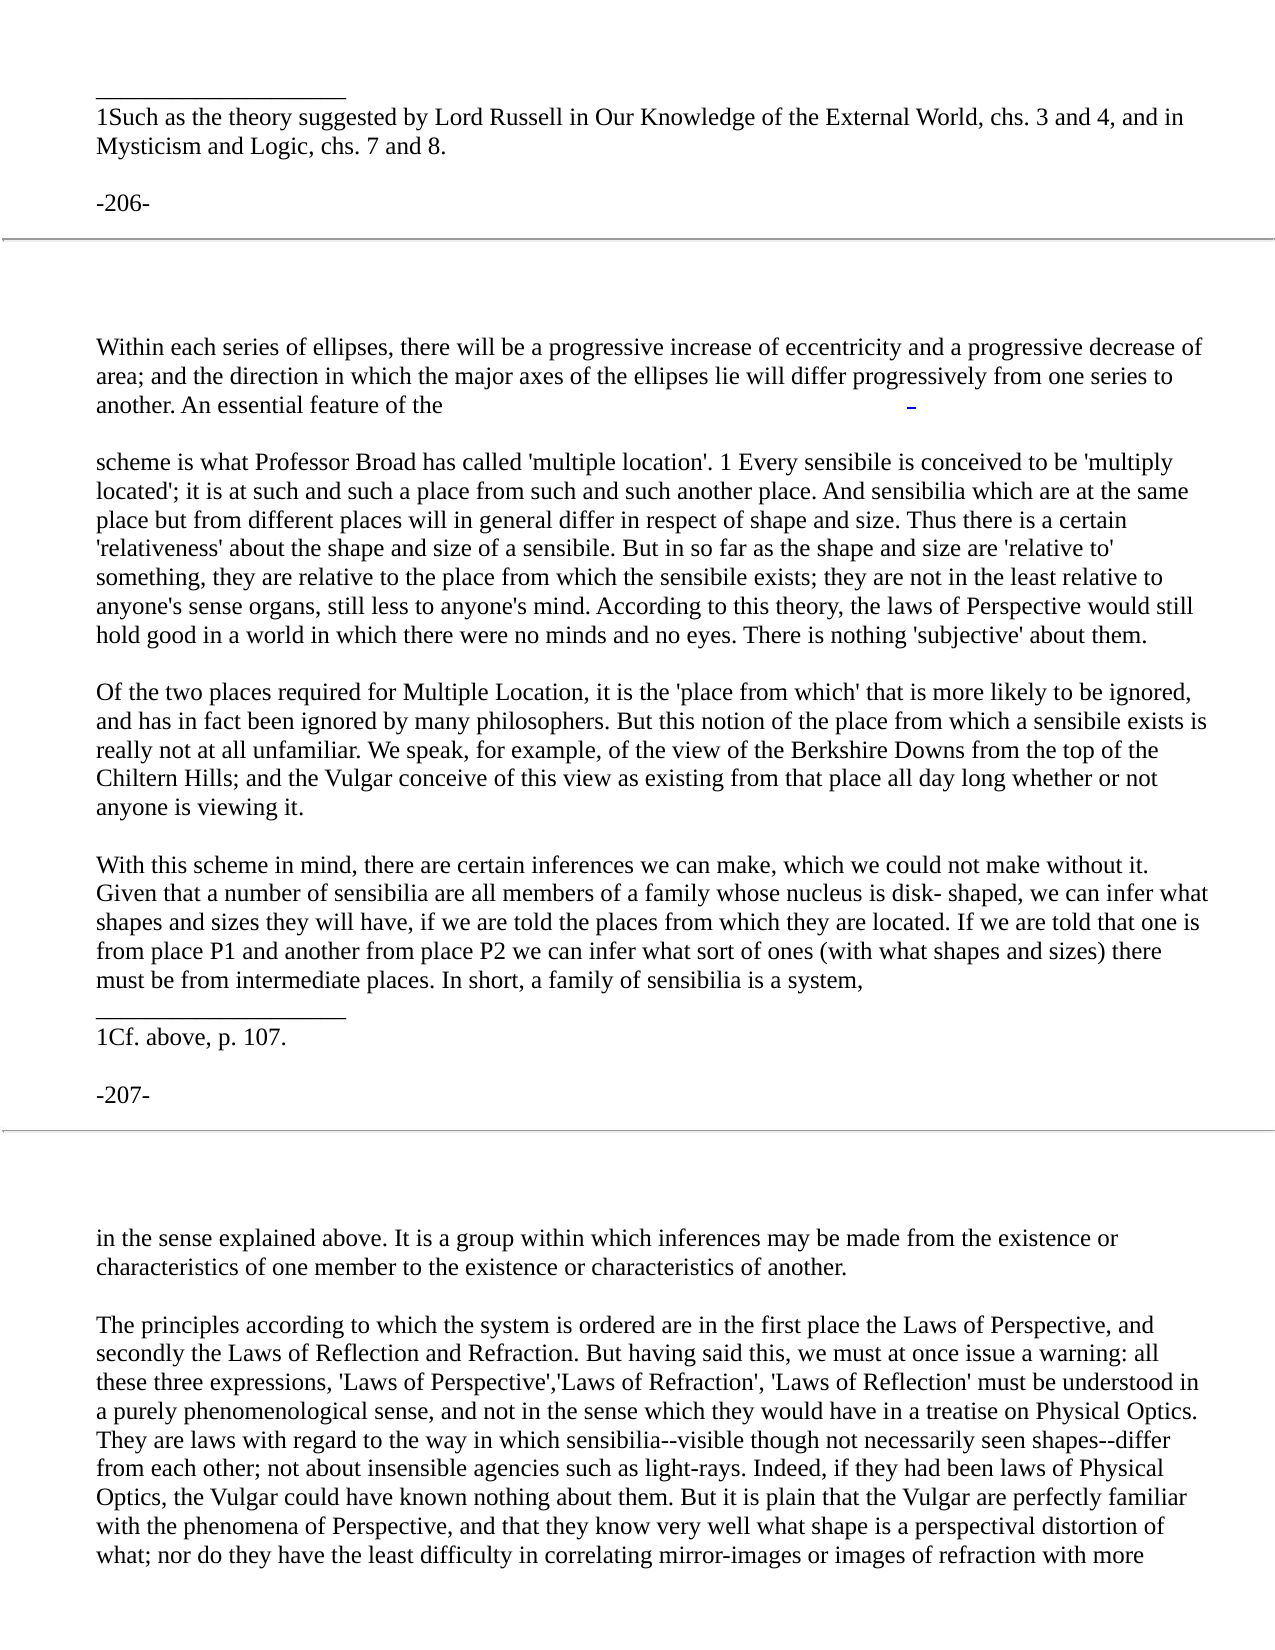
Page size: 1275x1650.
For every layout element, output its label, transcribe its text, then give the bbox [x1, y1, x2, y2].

text The principles according to which the system is ordered are in the first place the Laws of Perspective, and secondly the Laws of Reflection and Refraction. But having said this, we must at once issue a warning: all these three expressions, 'Laws of Perspective','Laws of Refraction', 'Laws of Reflection' must be understood in a purely phenomenological sense, and not in the sense which they would have in a treatise on Physical Optics. They are laws with regard to the way in which sensibilia--visible though not necessarily seen shapes--differ from each other; not about insensible agencies such as light-rays. Indeed, if they had been laws of Physical Optics, the Vulgar could have known nothing about them. But it is plain that the Vulgar are perfectly familiar with the phenomena of Perspective, and that they know very well what shape is a perspectival distortion of what; nor do they have the least difficulty in correlating mirror-images or images of refraction with more [96, 1310, 1212, 1568]
text Of the two places required for Multiple Location, it is the 'place from which' that is more likely to be ignored, and has in fact been ignored by many philosophers. But this notion of the place from which a sensibile exists is really not at all unfamiliar. We speak, for example, of the view of the Berkshire Downs from the top of the Chiltern Hills; and the Vulgar conceive of this view as existing from that place all day long whether or not anyone is viewing it. [96, 677, 1212, 821]
text 1Cf. above, p. 107. [96, 1022, 1212, 1051]
text With this scheme in mind, there are certain inferences we can make, which we could not make without it. Given that a number of sensibilia are all members of a family whose nucleus is disk- shaped, we can infer what shapes and sizes they will have, if we are told the places from which they are located. If we are told that one is from place P1 and another from place P2 we can infer what sort of ones (with what shapes and sizes) there must be from intermediate places. In short, a family of sensibilia is a system, [96, 850, 1212, 993]
text 1Such as the theory suggested by Lord Russell in Our Knowledge of the External World, chs. 3 and 4, and in Mysticism and Logic, chs. 7 and 8. [96, 102, 1212, 160]
text ____________________ [96, 73, 1212, 102]
text scheme is what Professor Broad has called 'multiple location'. 1 Every sensibile is conceived to be 'multiply located'; it is at such and such a place from such and such another place. And sensibilia which are at the same place but from different places will in general differ in respect of shape and size. Thus there is a certain 'relativeness' about the shape and size of a sensibile. But in so far as the shape and size are 'relative to' something, they are relative to the place from which the sensibile exists; they are not in the least relative to anyone's sense organs, still less to anyone's mind. According to this theory, the laws of Perspective would still hold good in a world in which there were no minds and no eyes. There is nothing 'subjective' about them. [96, 447, 1212, 648]
text ____________________ [96, 993, 1212, 1022]
picture [0, 235, 1275, 244]
text in the sense explained above. It is a group within which inferences may be made from the existence or characteristics of one member to the existence or characteristics of another. [96, 1223, 1212, 1281]
picture [0, 1126, 1275, 1135]
text Within each series of ellipses, there will be a progressive increase of eccentricity and a progressive decrease of area; and the direction in which the major axes of the ellipses lie will differ progressively from one series to another. An essential feature of the [96, 332, 1212, 418]
text -207- [96, 1080, 1212, 1108]
text -206- [96, 188, 1212, 217]
